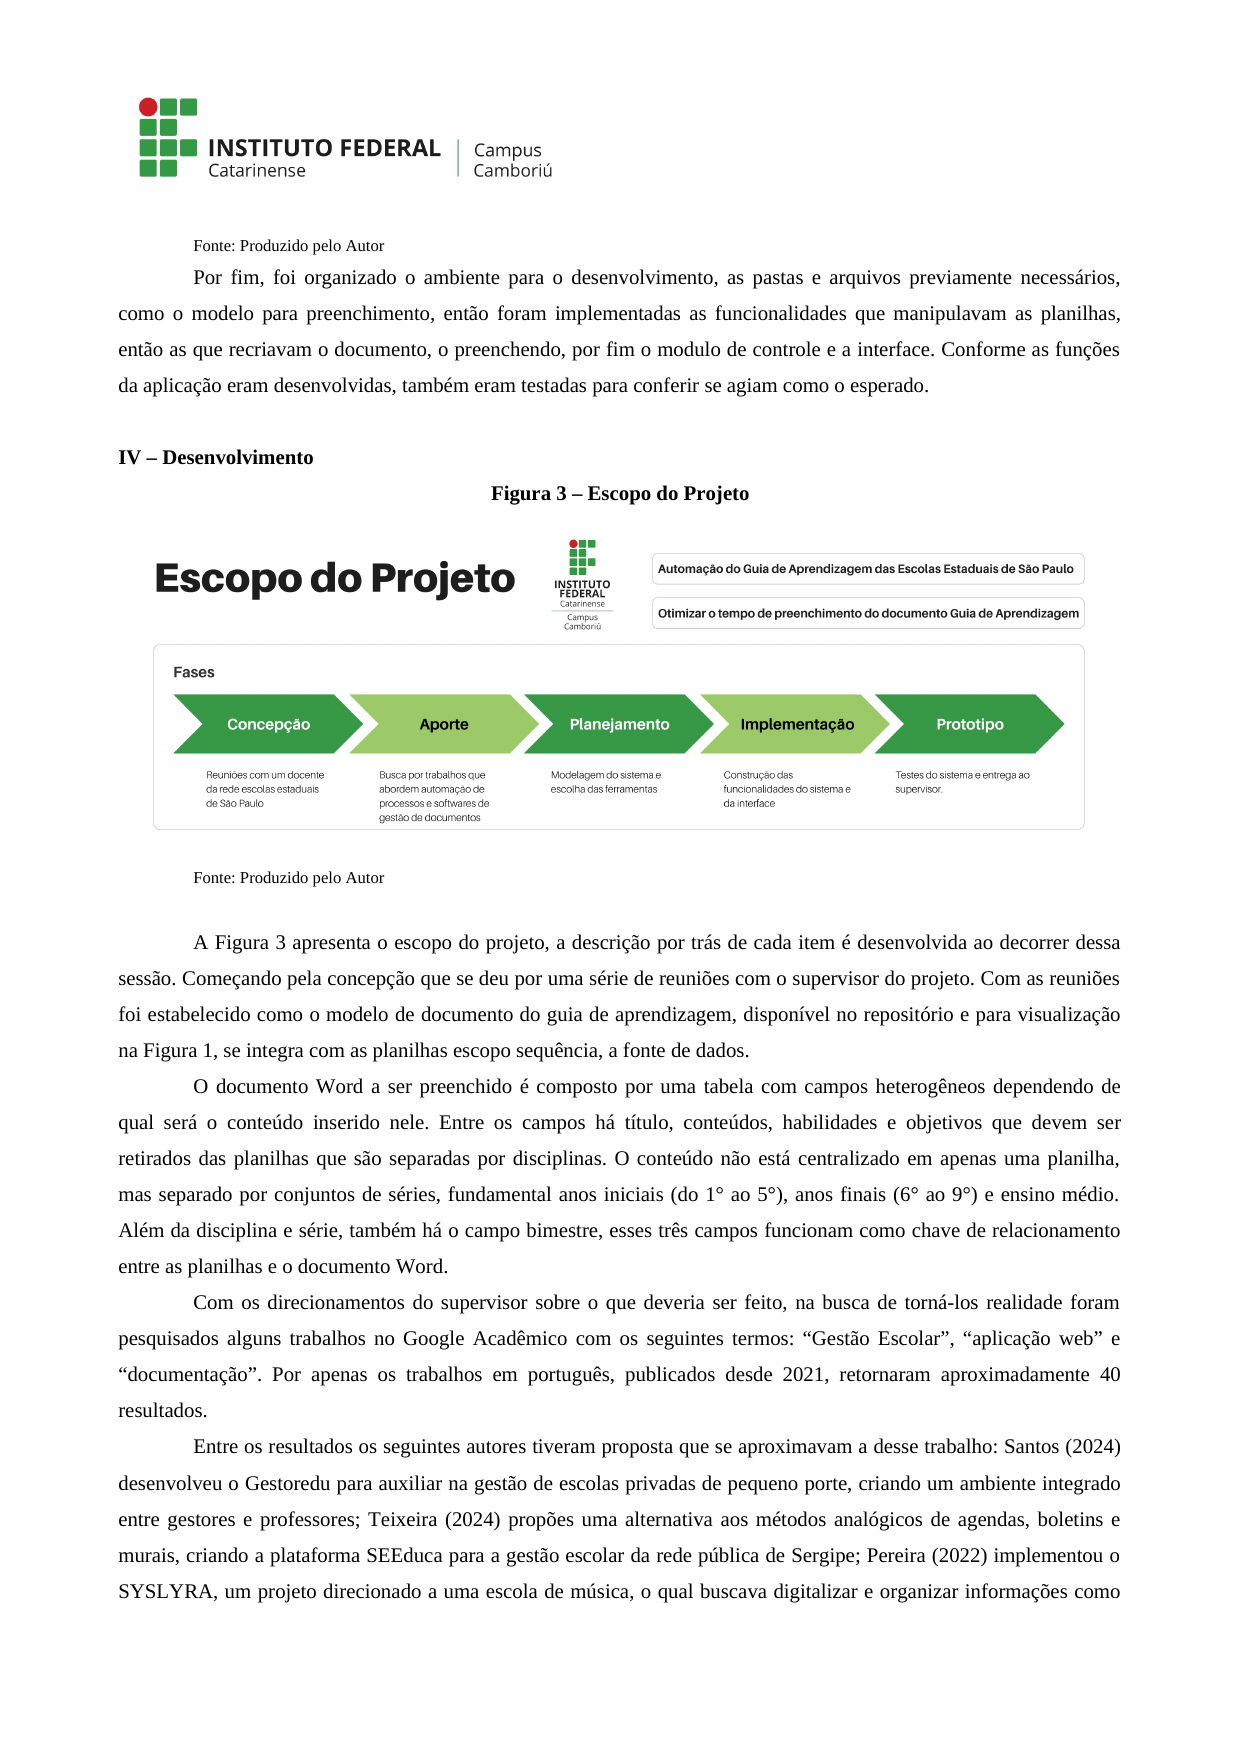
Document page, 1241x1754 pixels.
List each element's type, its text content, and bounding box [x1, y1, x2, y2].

text Fonte: Produzido pelo Autor [118, 236, 1122, 255]
text A Figura 3 apresenta o escopo do projeto, a descrição por trás de cada item é desenvolvida ao decorrer dessa sessão. Começando pela concepção que se deu por uma série de reuniões com o supervisor do projeto. Com as reuniões foi estabelecido como o modelo de documento do guia de aprendizagem, disponível no repositório e para visualização na Figura 1, se integra com as planilhas escopo sequência, a fonte de dados. [118, 930, 1122, 1062]
text O documento Word a ser preenchido é composto por uma tabela com campos heterogêneos dependendo de qual será o conteúdo inserido nele. Entre os campos há título, conteúdos, habilidades e objetivos que devem ser retirados das planilhas que são separadas por disciplinas. O conteúdo não está centralizado em apenas uma planilha, mas separado por conjuntos de séries, fundamental anos iniciais (do 1° ao 5°), anos finais (6° ao 9°) e ensino médio. Além da disciplina e série, também há o campo bimestre, esses três campos funcionam como chave de relacionamento entre as planilhas e o documento Word. [118, 1074, 1122, 1278]
text Fonte: Produzido pelo Autor [118, 849, 1122, 888]
text Com os direcionamentos do supervisor sobre o que deveria ser feito, na busca de torná-los realidade foram pesquisados alguns trabalhos no Google Acadêmico com os seguintes termos: “Gestão Escolar”, “aplicação web” e “documentação”. Por apenas os trabalhos em português, publicados desde 2021, retornaram aproximadamente 40 resultados. [118, 1290, 1122, 1422]
text Figura 3 – Escopo do Projeto [118, 481, 1122, 505]
text Por fim, foi organizado o ambiente para o desenvolvimento, as pastas e arquivos previamente necessários, como o modelo para preenchimento, então foram implementadas as funcionalidades que manipulavam as planilhas, então as que recriavam o documento, o preenchendo, por fim o modulo de controle e a interface. Conforme as funções da aplicação eram desenvolvidas, também eram testadas para conferir se agiam como o esperado. [118, 265, 1122, 397]
text IV – Desenvolvimento [118, 445, 1122, 469]
text Entre os resultados os seguintes autores tiveram proposta que se aproximavam a desse trabalho: Santos (2024) desenvolveu o Gestoredu para auxiliar na gestão de escolas privadas de pequeno porte, criando um ambiente integrado entre gestores e professores; Teixeira (2024) propões uma alternativa aos métodos analógicos de agendas, boletins e murais, criando a plataforma SEEduca para a gestão escolar da rede pública de Sergipe; Pereira (2022) implementou o SYSLYRA, um projeto direcionado a uma escola de música, o qual buscava digitalizar e organizar informações como [118, 1434, 1122, 1603]
